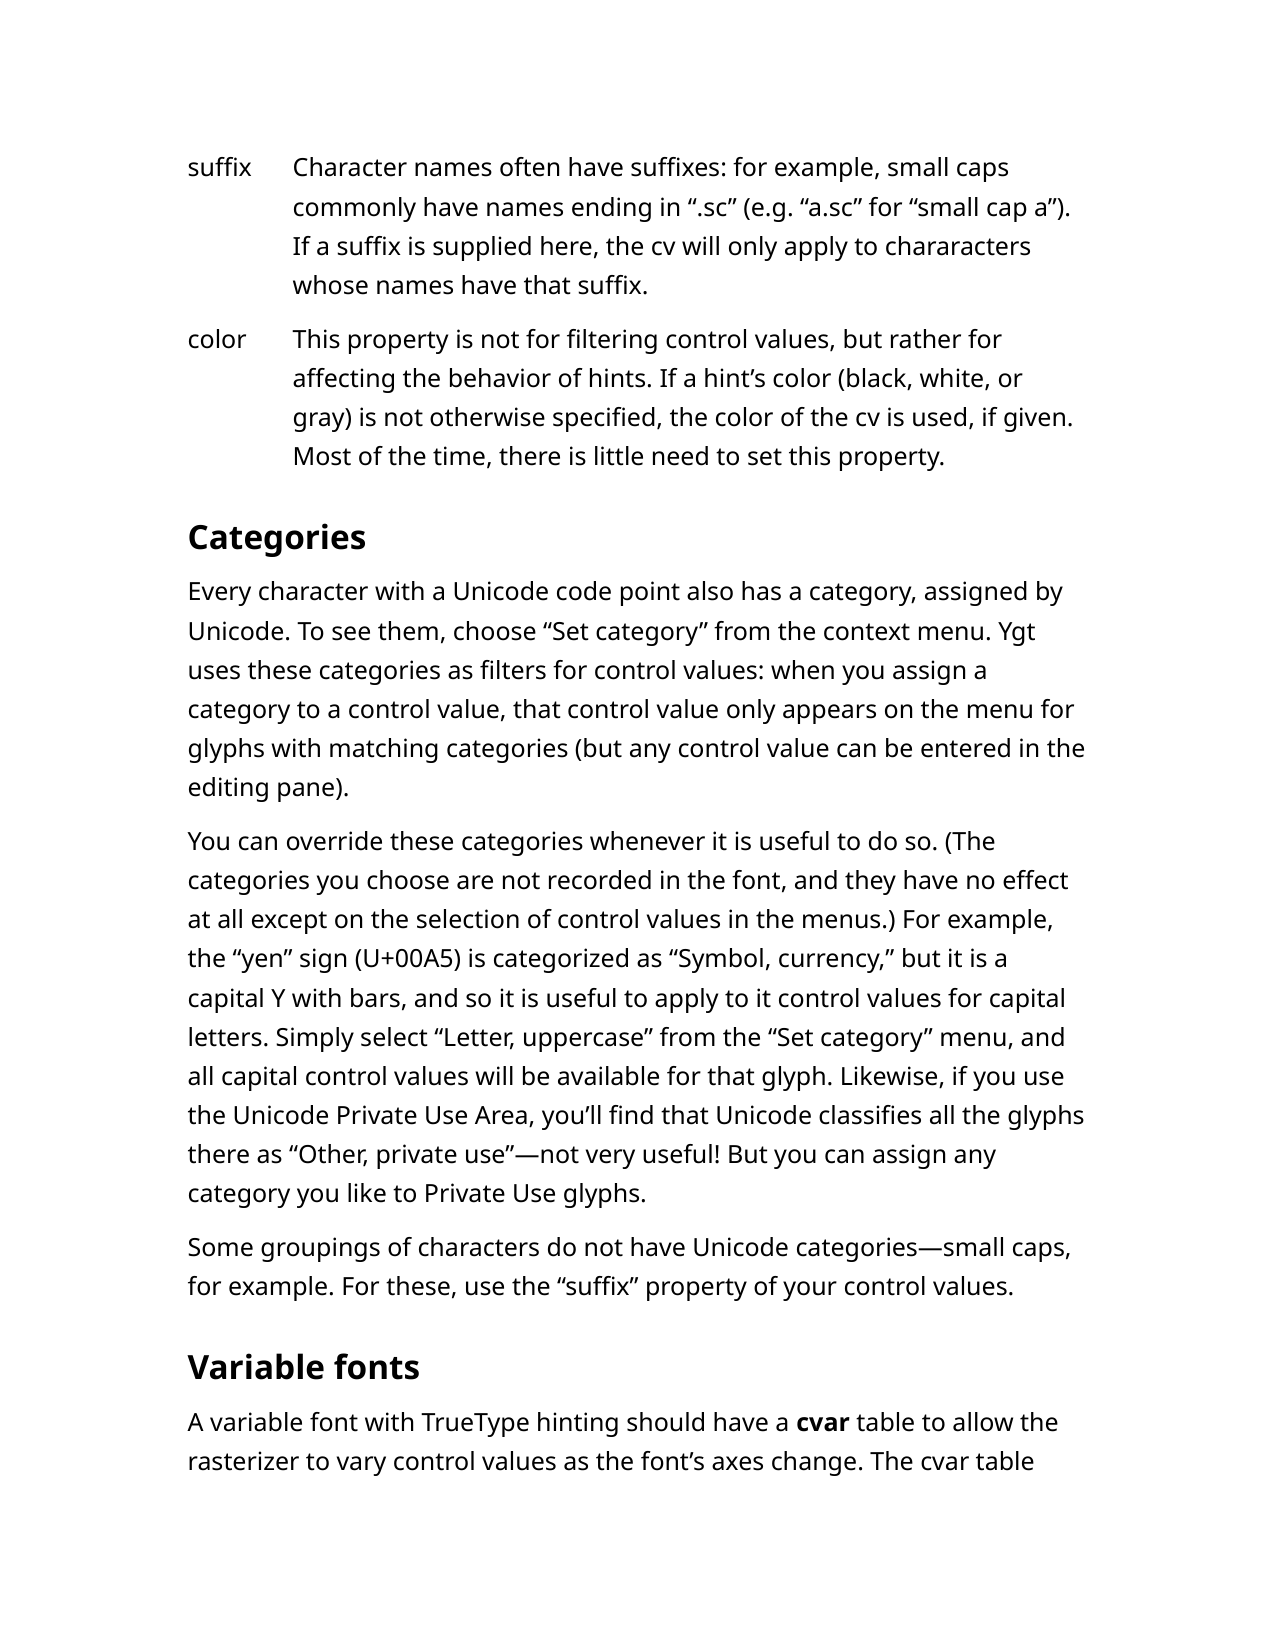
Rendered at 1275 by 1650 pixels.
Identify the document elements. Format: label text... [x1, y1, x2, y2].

text You can override these categories whenever it is useful to do so. (The categories you choose are not recorded in the font, and they have no effect at all except on the selection of control values in the menus.) For example, the “yen” sign (U+00A5) is categorized as “Symbol, currency,” but it is a capital Y with bars, and so it is useful to apply to it control values for capital letters. Simply select “Letter, uppercase” from the “Set category” menu, and all capital control values will be available for that glyph. Likewise, if you use the Unicode Private Use Area, you’ll find that Unicode classifies all the glyphs there as “Other, private use”—not very useful! But you can assign any category you like to Private Use glyphs. [187, 823, 1087, 1210]
text color This property is not for filtering control values, but rather for affecting the behavior of hints. If a hint’s color (black, white, or gray) is not otherwise specified, the color of the cv is used, if given. Most of the time, there is little need to set this property. [187, 321, 1087, 473]
text suffix Character names often have suffixes: for example, small caps commonly have names ending in “.sc” (e.g. “a.sc” for “small cap a”). If a suffix is supplied here, the cv will only apply to chararacters whose names have that suffix. [187, 150, 1087, 302]
text Some groupings of characters do not have Unicode categories—small caps, for example. For these, use the “suffix” property of your control values. [187, 1230, 1087, 1303]
subtitle Categories [187, 513, 1087, 559]
text Every character with a Unicode code point also has a category, assigned by Unicode. To see them, choose “Set category” from the context menu. Ygt uses these categories as filters for control values: when you assign a category to a control value, that control value only appears on the menu for glyphs with matching categories (but any control value can be entered in the editing pane). [187, 574, 1087, 804]
subtitle Variable fonts [187, 1344, 1087, 1389]
text A variable font with TrueType hinting should have a cvar table to allow the rasterizer to vary control values as the font’s axes change. The cvar table [187, 1404, 1087, 1477]
